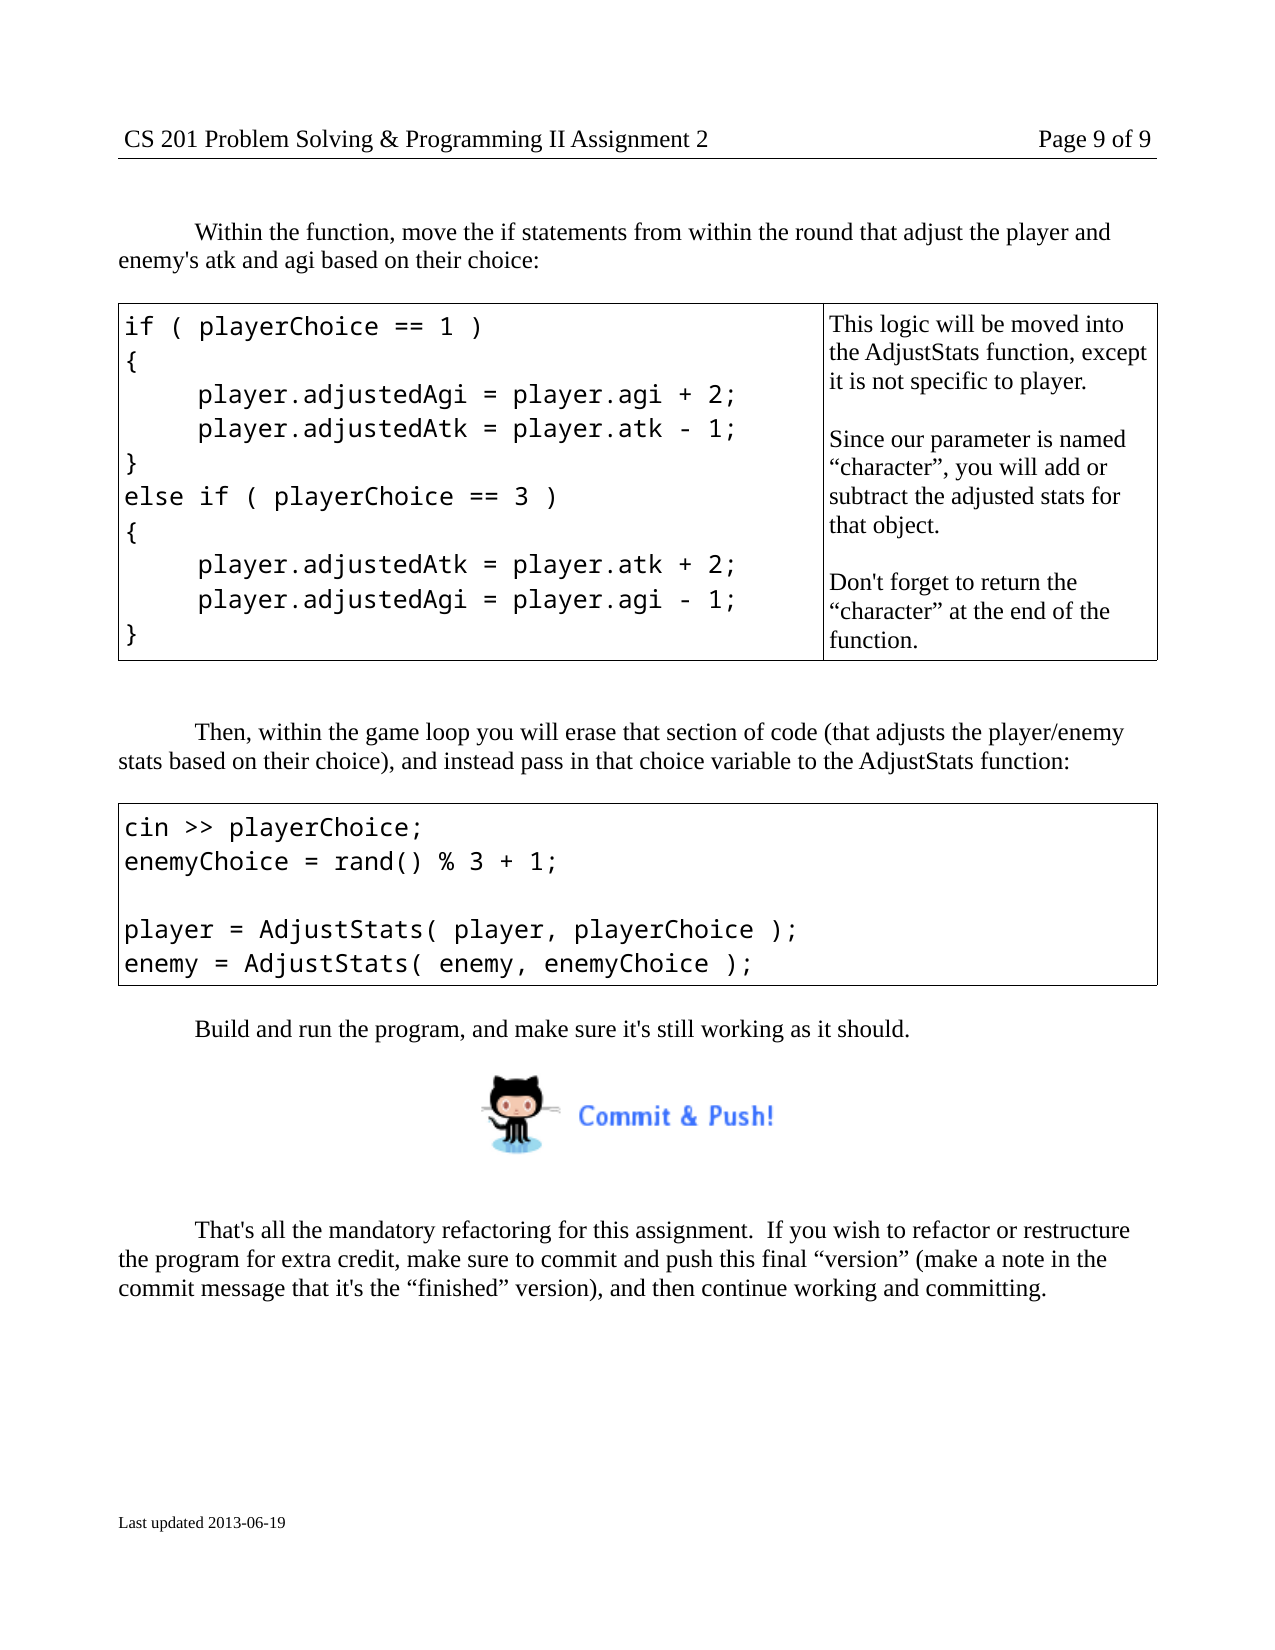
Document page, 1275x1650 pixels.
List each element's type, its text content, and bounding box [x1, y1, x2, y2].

text Build and run the program, and make sure it's still working as it should. [118, 1014, 1157, 1043]
text Then, within the game loop you will erase that section of code (that adjusts the player/enemy stats based on their choice), and instead pass in that choice variable to the AdjustStats function: [118, 717, 1157, 774]
picture [481, 1071, 794, 1159]
table_header This logic will be moved into the AdjustStats function, except it is not specific to player. Since our parameter is named “character”, you will add or subtract the adjusted stats for that object. Don't forget to return the “character” at the end of the function. [824, 304, 1157, 659]
table_header if ( playerChoice == 1 ) { player.adjustedAgi = player.agi + 2; player.adjustedAtk = player.atk - 1; } else if ( playerChoice == 3 ) { player.adjustedAtk = player.atk + 2; player.adjustedAgi = player.agi - 1; } [119, 304, 823, 659]
text That's all the mandatory refactoring for this assignment. If you wish to refactor or restructure the program for extra credit, make sure to commit and push this final “version” (make a note in the commit message that it's the “finished” version), and then continue working and committing. [118, 1215, 1157, 1302]
text Within the function, move the if statements from within the round that adjust the player and enemy's atk and agi based on their choice: [118, 217, 1157, 274]
table_header cin >> playerChoice; enemyChoice = rand() % 3 + 1; player = AdjustStats( player, playerChoice ); enemy = AdjustStats( enemy, enemyChoice ); [119, 804, 1157, 985]
